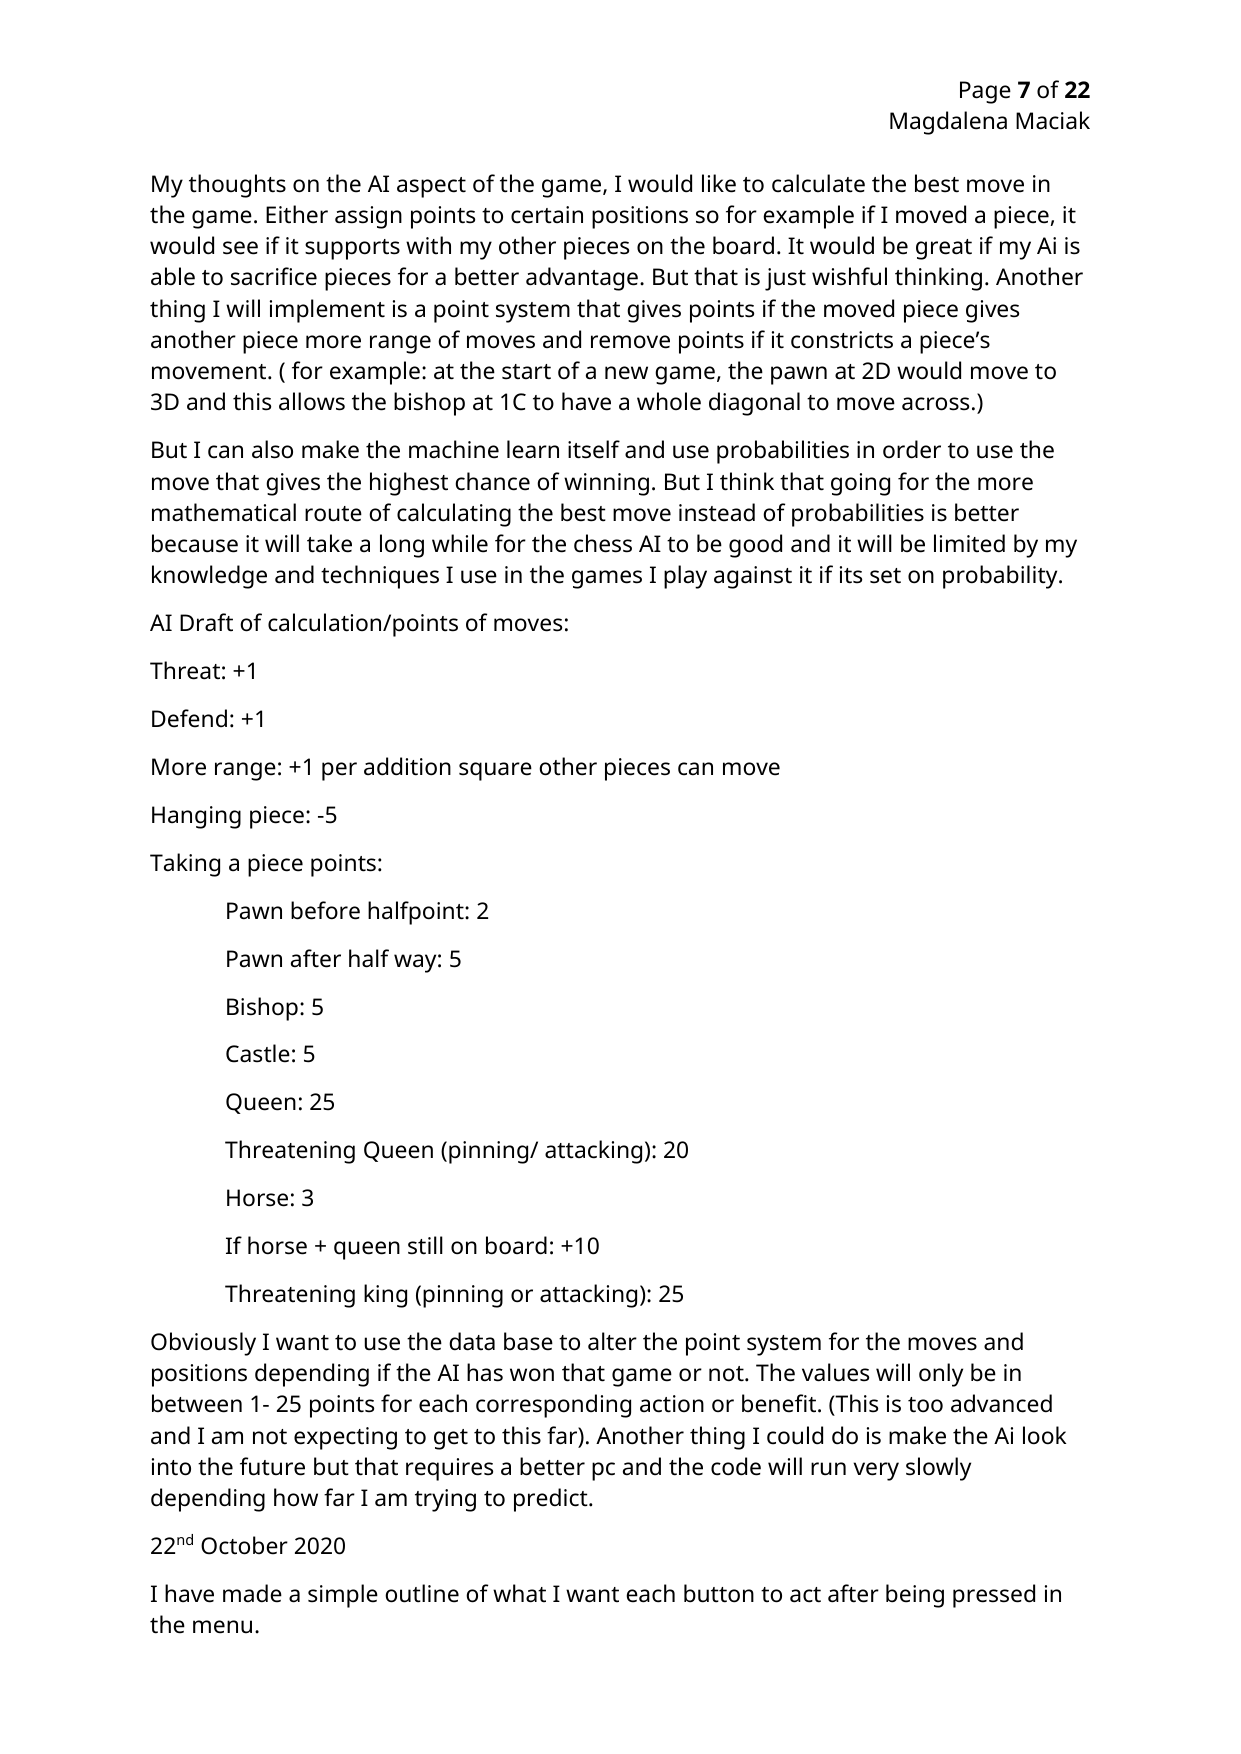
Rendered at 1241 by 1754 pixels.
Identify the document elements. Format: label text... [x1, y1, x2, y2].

text AI Draft of calculation/points of moves: [150, 607, 1090, 638]
text Pawn after half way: 5 [150, 942, 1090, 974]
text Bishop: 5 [150, 990, 1090, 1022]
text Obviously I want to use the data base to alter the point system for the moves and positions depending if the AI has won that game or not. The values will only be in between 1- 25 points for each corresponding action or benefit. (This is too advanced and I am not expecting to get to this far). Another thing I could do is make the Ai look into the future but that requires a better pc and the code will run very slowly depending how far I am trying to predict. [150, 1326, 1090, 1513]
text Threatening Queen (pinning/ attacking): 20 [150, 1134, 1090, 1165]
text Threatening king (pinning or attacking): 25 [150, 1278, 1090, 1309]
text Horse: 3 [150, 1182, 1090, 1213]
text Queen: 25 [150, 1086, 1090, 1117]
text Defend: +1 [150, 703, 1090, 734]
text Threat: +1 [150, 655, 1090, 686]
text More range: +1 per addition square other pieces can move [150, 751, 1090, 782]
text 22nd October 2020 [150, 1530, 1090, 1561]
text Taking a piece points: [150, 847, 1090, 878]
text Hanging piece: -5 [150, 799, 1090, 830]
text I have made a simple outline of what I want each button to act after being pressed in the menu. [150, 1578, 1090, 1640]
text If horse + queen still on board: +10 [150, 1230, 1090, 1261]
text My thoughts on the AI aspect of the game, I would like to calculate the best move in the game. Either assign points to certain positions so for example if I moved a piece, it would see if it supports with my other pieces on the board. It would be great if my Ai is able to sacrifice pieces for a better advantage. But that is just wishful thinking. Another thing I will implement is a point system that gives points if the moved piece gives another piece more range of moves and remove points if it constricts a piece’s movement. ( for example: at the start of a new game, the pawn at 2D would move to 3D and this allows the bishop at 1C to have a whole diagonal to move across.) [150, 167, 1090, 417]
text Castle: 5 [150, 1038, 1090, 1069]
text Pawn before halfpoint: 2 [150, 894, 1090, 926]
text But I can also make the machine learn itself and use probabilities in order to use the move that gives the highest chance of winning. But I think that going for the more mathematical route of calculating the best move instead of probabilities is better because it will take a long while for the chess AI to be good and it will be limited by my knowledge and techniques I use in the games I play against it if its set on probability. [150, 434, 1090, 590]
